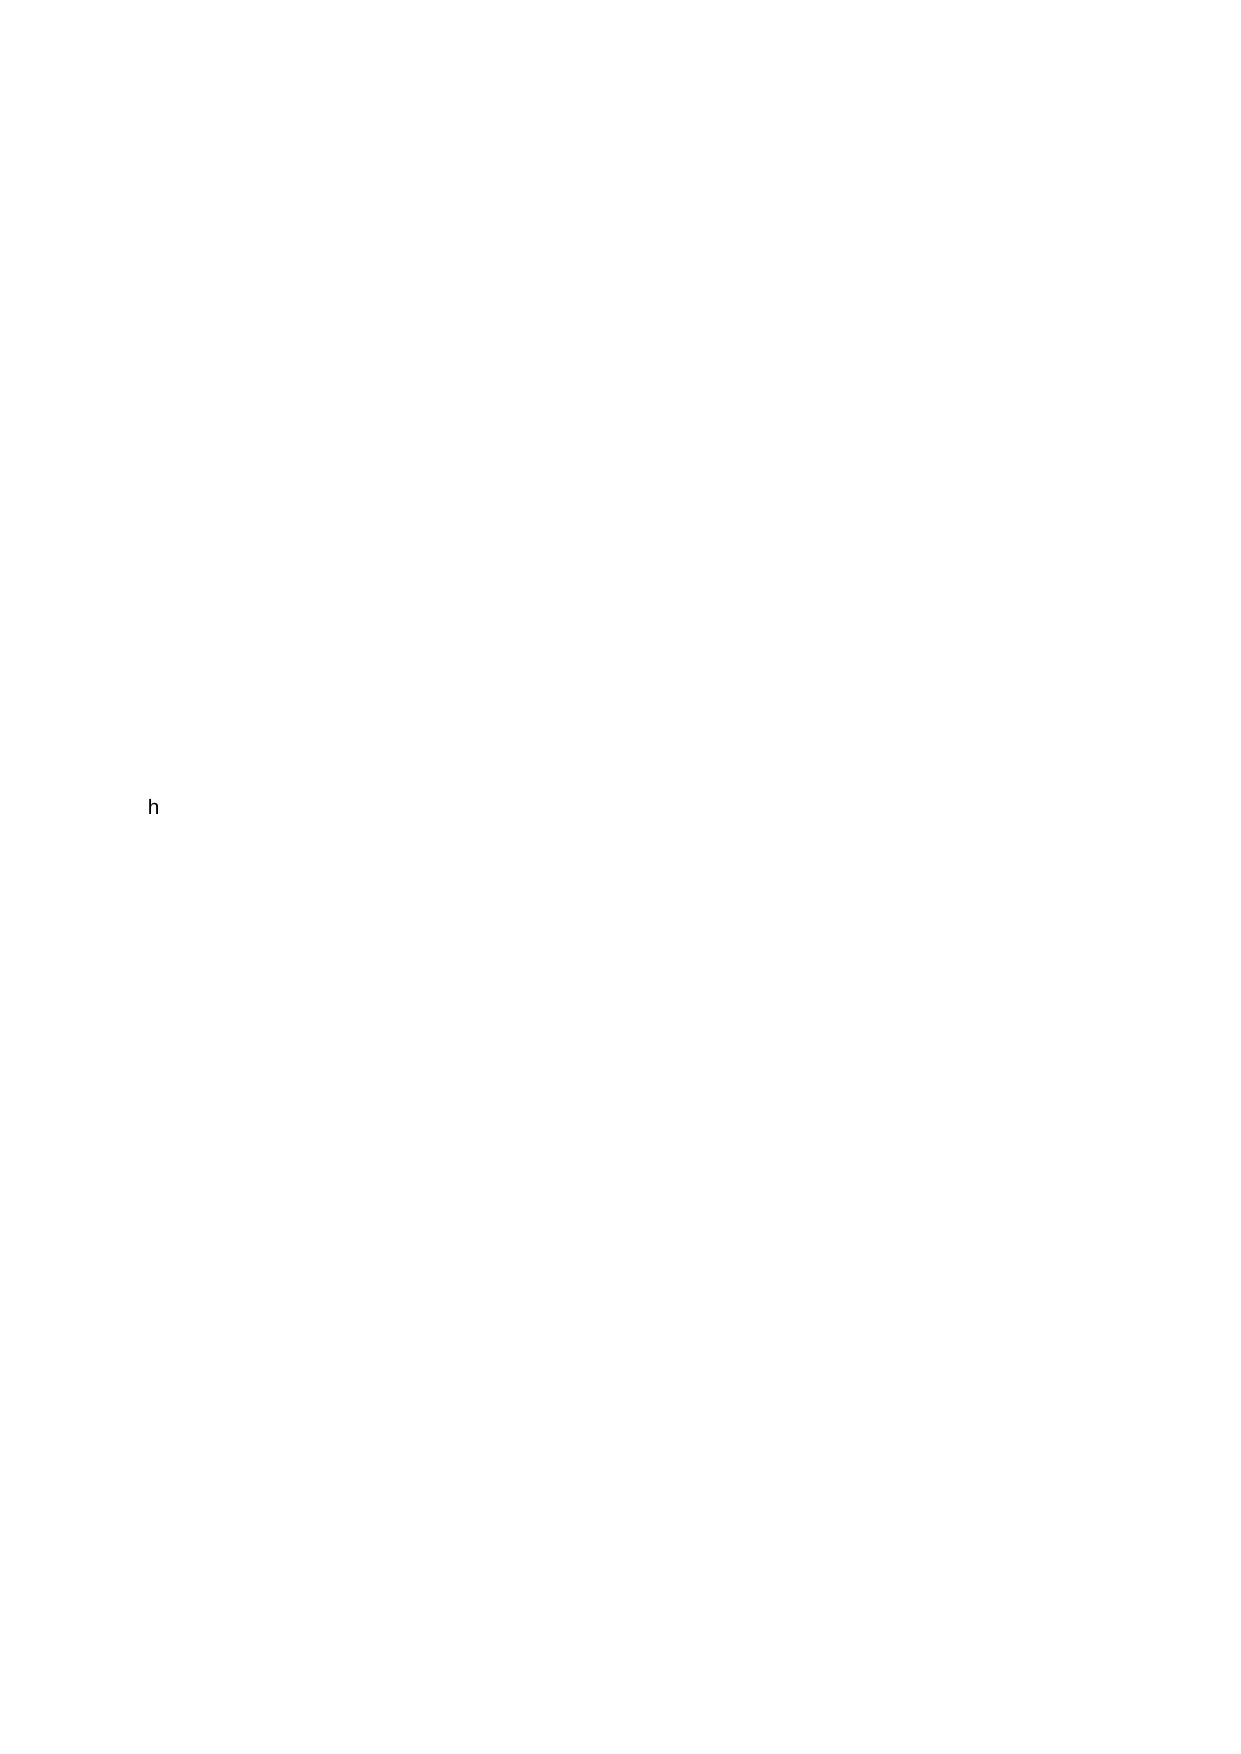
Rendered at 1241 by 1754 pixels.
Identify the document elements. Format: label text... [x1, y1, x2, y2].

text h [148, 794, 1093, 818]
